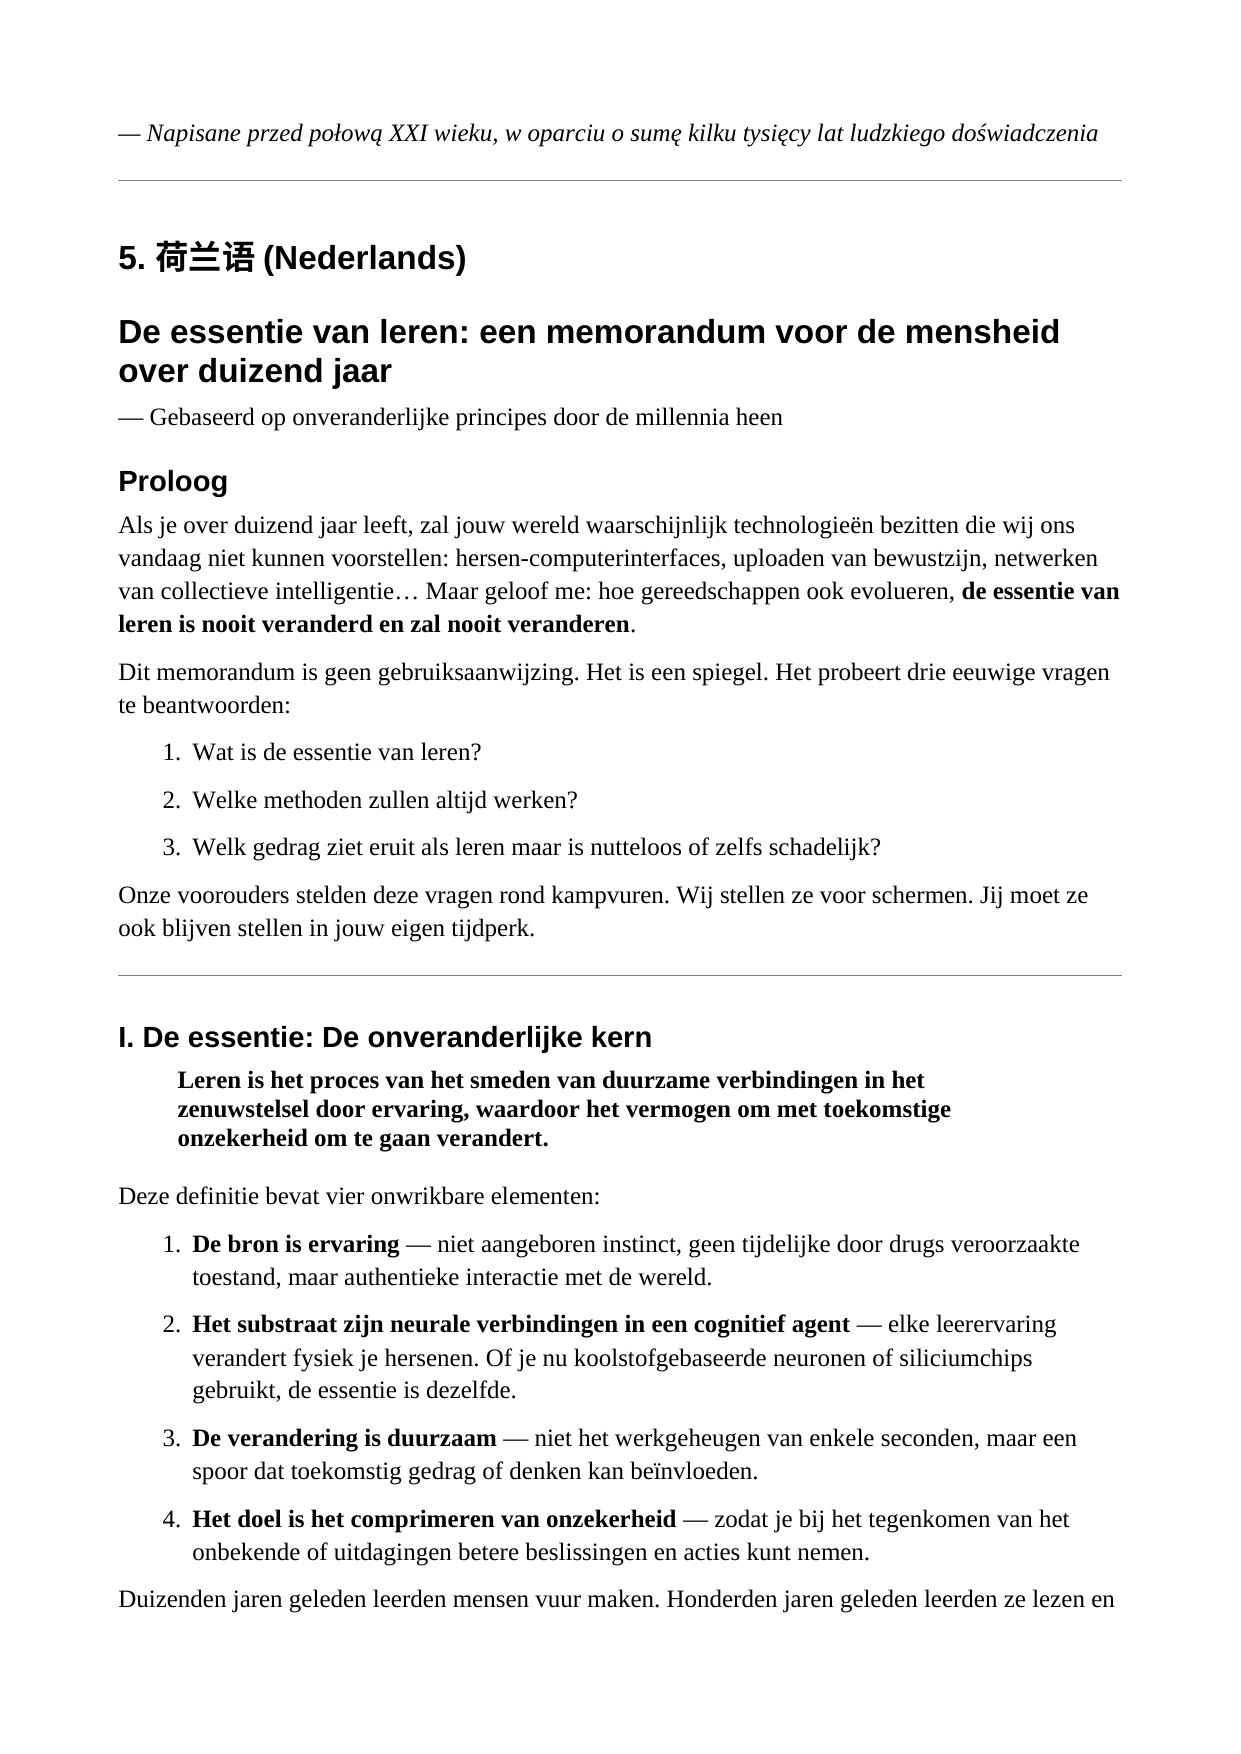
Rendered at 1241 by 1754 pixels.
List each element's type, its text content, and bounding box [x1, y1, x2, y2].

text — Napisane przed połową XXI wieku, w oparciu o sumę kilku tysięcy lat ludzkiego doświadczenia [118, 118, 1122, 147]
text Als je over duizend jaar leeft, zal jouw wereld waarschijnlijk technologieën bezitten die wij ons vandaag niet kunnen voorstellen: hersen-computerinterfaces, uploaden van bewustzijn, netwerken van collectieve intelligentie… Maar geloof me: hoe gereedschappen ook evolueren, de essentie van leren is nooit veranderd en zal nooit veranderen. [118, 510, 1122, 638]
subtitle Proloog [118, 464, 1122, 497]
text Deze definitie bevat vier onwrikbare elementen: [118, 1181, 1122, 1210]
list Wat is de essentie van leren? [162, 737, 1122, 766]
list Welk gedrag ziet eruit als leren maar is nutteloos of zelfs schadelijk? [162, 832, 1122, 861]
list Het doel is het comprimeren van onzekerheid — zodat je bij het tegenkomen van het onbekende of uitdagingen betere beslissingen en acties kunt nemen. [162, 1504, 1122, 1566]
list De bron is ervaring — niet aangeboren instinct, geen tijdelijke door drugs veroorzaakte toestand, maar authentieke interactie met de wereld. [162, 1229, 1122, 1291]
text Dit memorandum is geen gebruiksaanwijzing. Het is een spiegel. Het probeert drie eeuwige vragen te beantwoorden: [118, 657, 1122, 718]
text Leren is het proces van het smeden van duurzame verbindingen in het zenuwstelsel door ervaring, waardoor het vermogen om met toekomstige onzekerheid om te gaan verandert. [177, 1066, 1063, 1152]
list De verandering is duurzaam — niet het werkgeheugen van enkele seconden, maar een spoor dat toekomstig gedrag of denken kan beïnvloeden. [162, 1423, 1122, 1485]
text Duizenden jaren geleden leerden mensen vuur maken. Honderden jaren geleden leerden ze lezen en [118, 1584, 1122, 1613]
list Welke methoden zullen altijd werken? [162, 785, 1122, 814]
text — Gebaseerd op onveranderlijke principes door de millennia heen [118, 402, 1122, 431]
subtitle 5. 荷兰语 (Nederlands) [118, 231, 1122, 279]
subtitle De essentie van leren: een memorandum voor de mensheid over duizend jaar [118, 312, 1122, 389]
subtitle I. De essentie: De onveranderlijke kern [118, 1019, 1122, 1053]
list Het substraat zijn neurale verbindingen in een cognitief agent — elke leerervaring verandert fysiek je hersenen. Of je nu koolstofgebaseerde neuronen of siliciumchips gebruikt, de essentie is dezelfde. [162, 1309, 1122, 1404]
text Onze voorouders stelden deze vragen rond kampvuren. Wij stellen ze voor schermen. Jij moet ze ook blijven stellen in jouw eigen tijdperk. [118, 880, 1122, 942]
